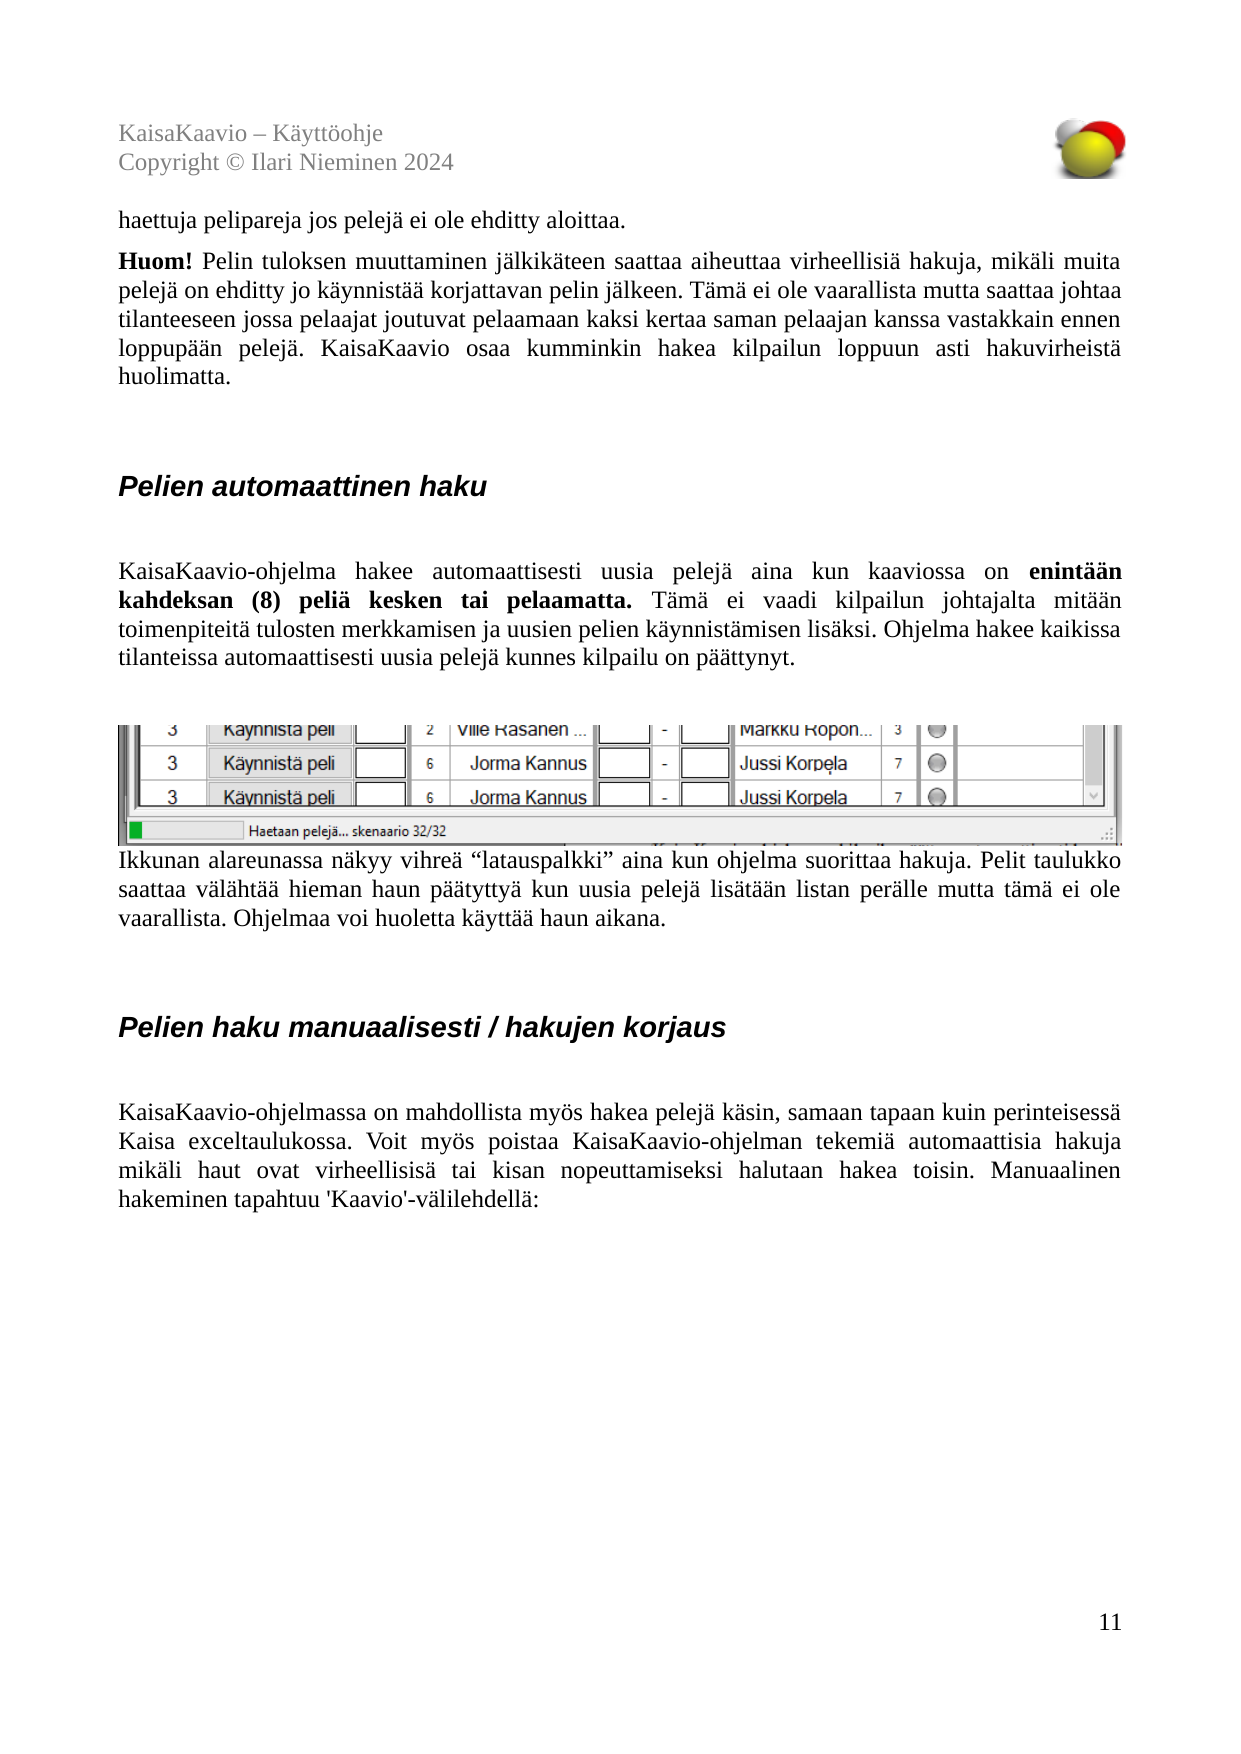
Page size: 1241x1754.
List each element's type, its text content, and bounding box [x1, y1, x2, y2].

text Huom! Pelin tuloksen muuttaminen jälkikäteen saattaa aiheuttaa virheellisiä hakuja, mikäli muita pelejä on ehditty jo käynnistää korjattavan pelin jälkeen. Tämä ei ole vaarallista mutta saattaa johtaa tilanteeseen jossa pelaajat joutuvat pelaamaan kaksi kertaa saman pelaajan kanssa vastakkain ennen loppupään pelejä. KaisaKaavio osaa kumminkin hakea kilpailun loppuun asti hakuvirheistä huolimatta. [118, 246, 1122, 390]
text KaisaKaavio-ohjelmassa on mahdollista myös hakea pelejä käsin, samaan tapaan kuin perinteisessä Kaisa exceltaulukossa. Voit myös poistaa KaisaKaavio-ohjelman tekemiä automaattisia hakuja mikäli haut ovat virheellisisä tai kisan nopeuttamiseksi halutaan hakea toisin. Manuaalinen hakeminen tapahtuu 'Kaavio'-välilehdellä: [118, 1097, 1122, 1212]
text KaisaKaavio-ohjelma hakee automaattisesti uusia pelejä aina kun kaaviossa on enintään kahdeksan (8) peliä kesken tai pelaamatta. Tämä ei vaadi kilpailun johtajalta mitään toimenpiteitä tulosten merkkamisen ja uusien pelien käynnistämisen lisäksi. Ohjelma hakee kaikissa tilanteissa automaattisesti uusia pelejä kunnes kilpailu on päättynyt. [118, 556, 1122, 671]
subtitle Pelien automaattinen haku [118, 469, 1122, 502]
text haettuja pelipareja jos pelejä ei ole ehditty aloittaa. [118, 205, 1122, 234]
subtitle Pelien haku manuaalisesti / hakujen korjaus [118, 1010, 1122, 1044]
text Ikkunan alareunassa näkyy vihreä “latauspalkki” aina kun ohjelma suorittaa hakuja. Pelit taulukko saattaa välähtää hieman haun päätyttyä kun uusia pelejä lisätään listan perälle mutta tämä ei ole vaarallista. Ohjelmaa voi huoletta käyttää haun aikana. [118, 846, 1122, 931]
picture [1051, 115, 1127, 179]
